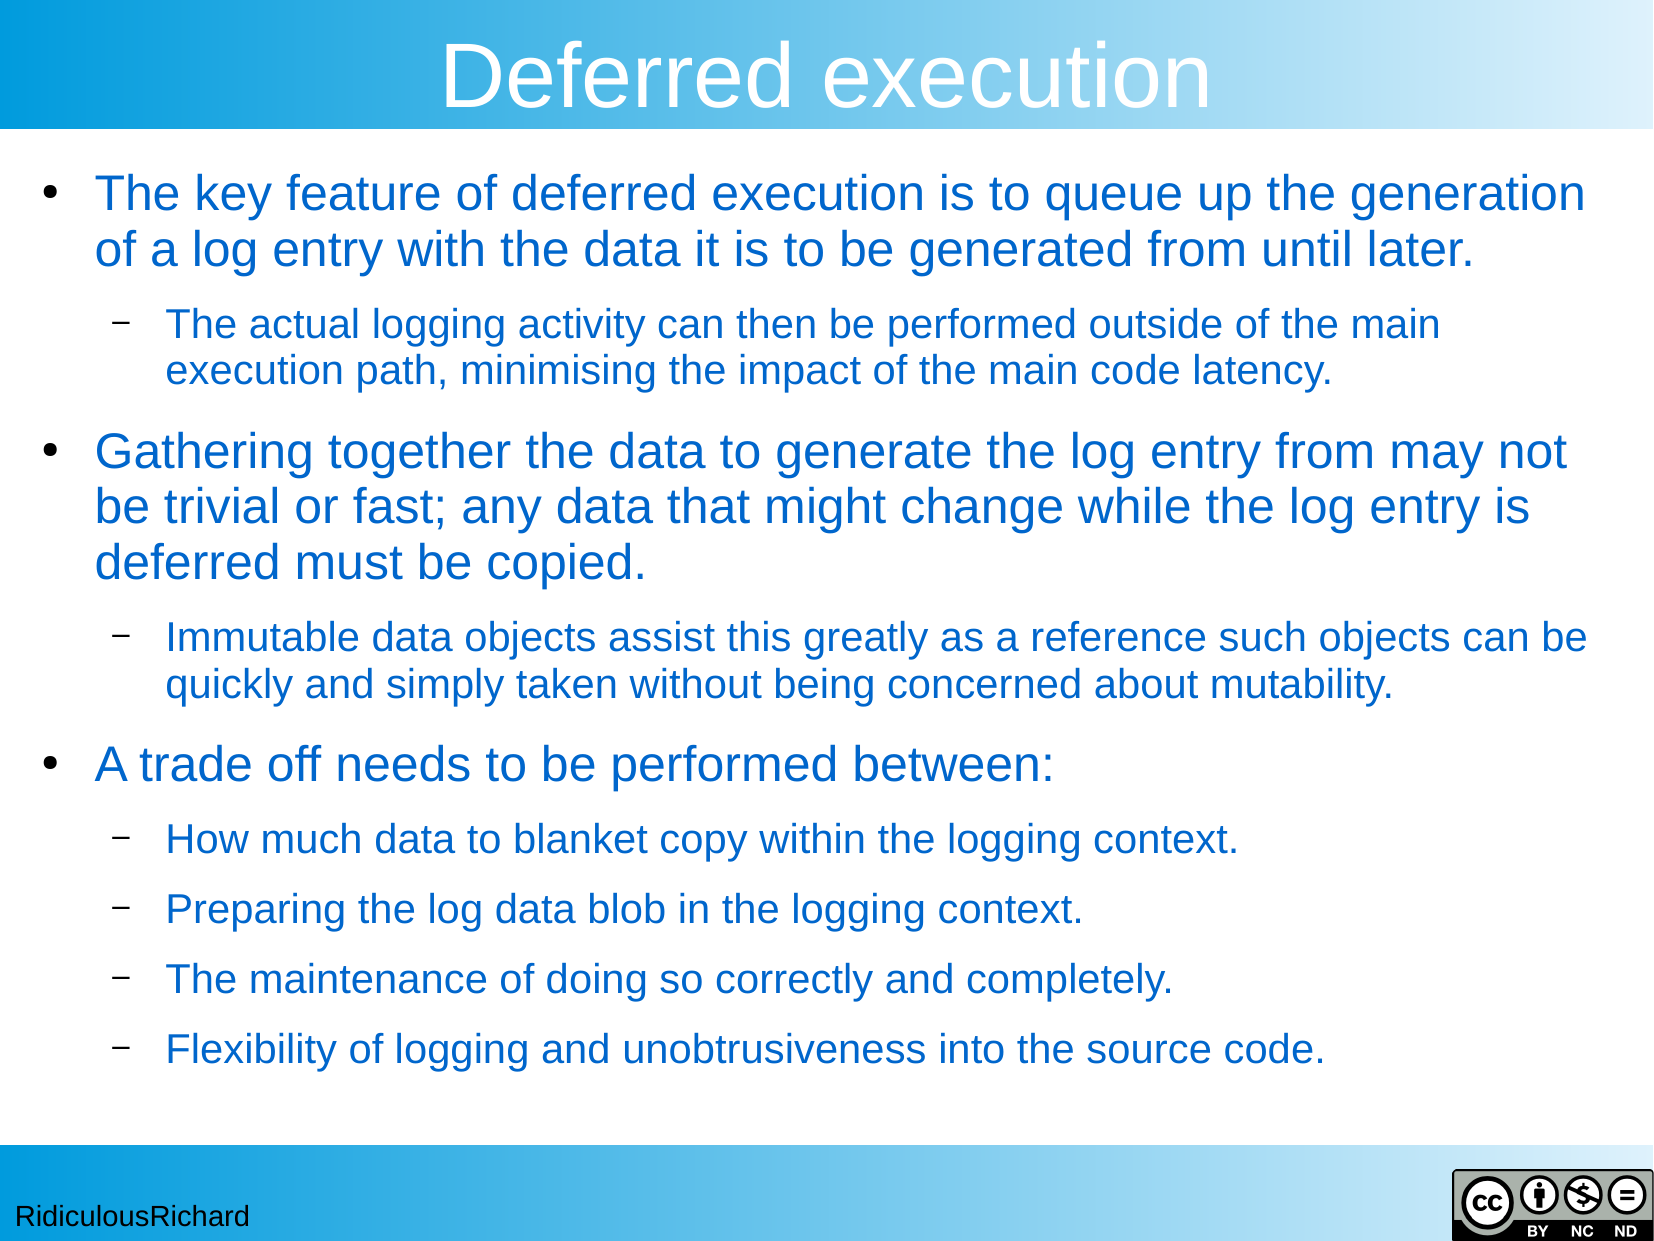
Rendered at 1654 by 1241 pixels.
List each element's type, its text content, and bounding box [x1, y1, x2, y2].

title Deferred execution [82, 23, 1571, 129]
picture [1452, 1169, 1654, 1241]
list The key feature of deferred execution is to queue up the generation of a log entry with the data it is to be generated from until later. The actual logging activity can then be performed outside of the main execution path, minimising the impact of the main code latency. Gathering together the data to generate the log entry from may not be trivial or fast; any data that might change while the log entry is deferred must be copied. Immutable data objects assist this greatly as a reference such objects can be quickly and simply taken without being concerned about mutability. A trade off needs to be performed between: How much data to blanket copy within the logging context. Preparing the log data blob in the logging context. The maintenance of doing so correctly and completely. Flexibility of logging and unobtrusiveness into the source code. [23, 165, 1630, 1123]
